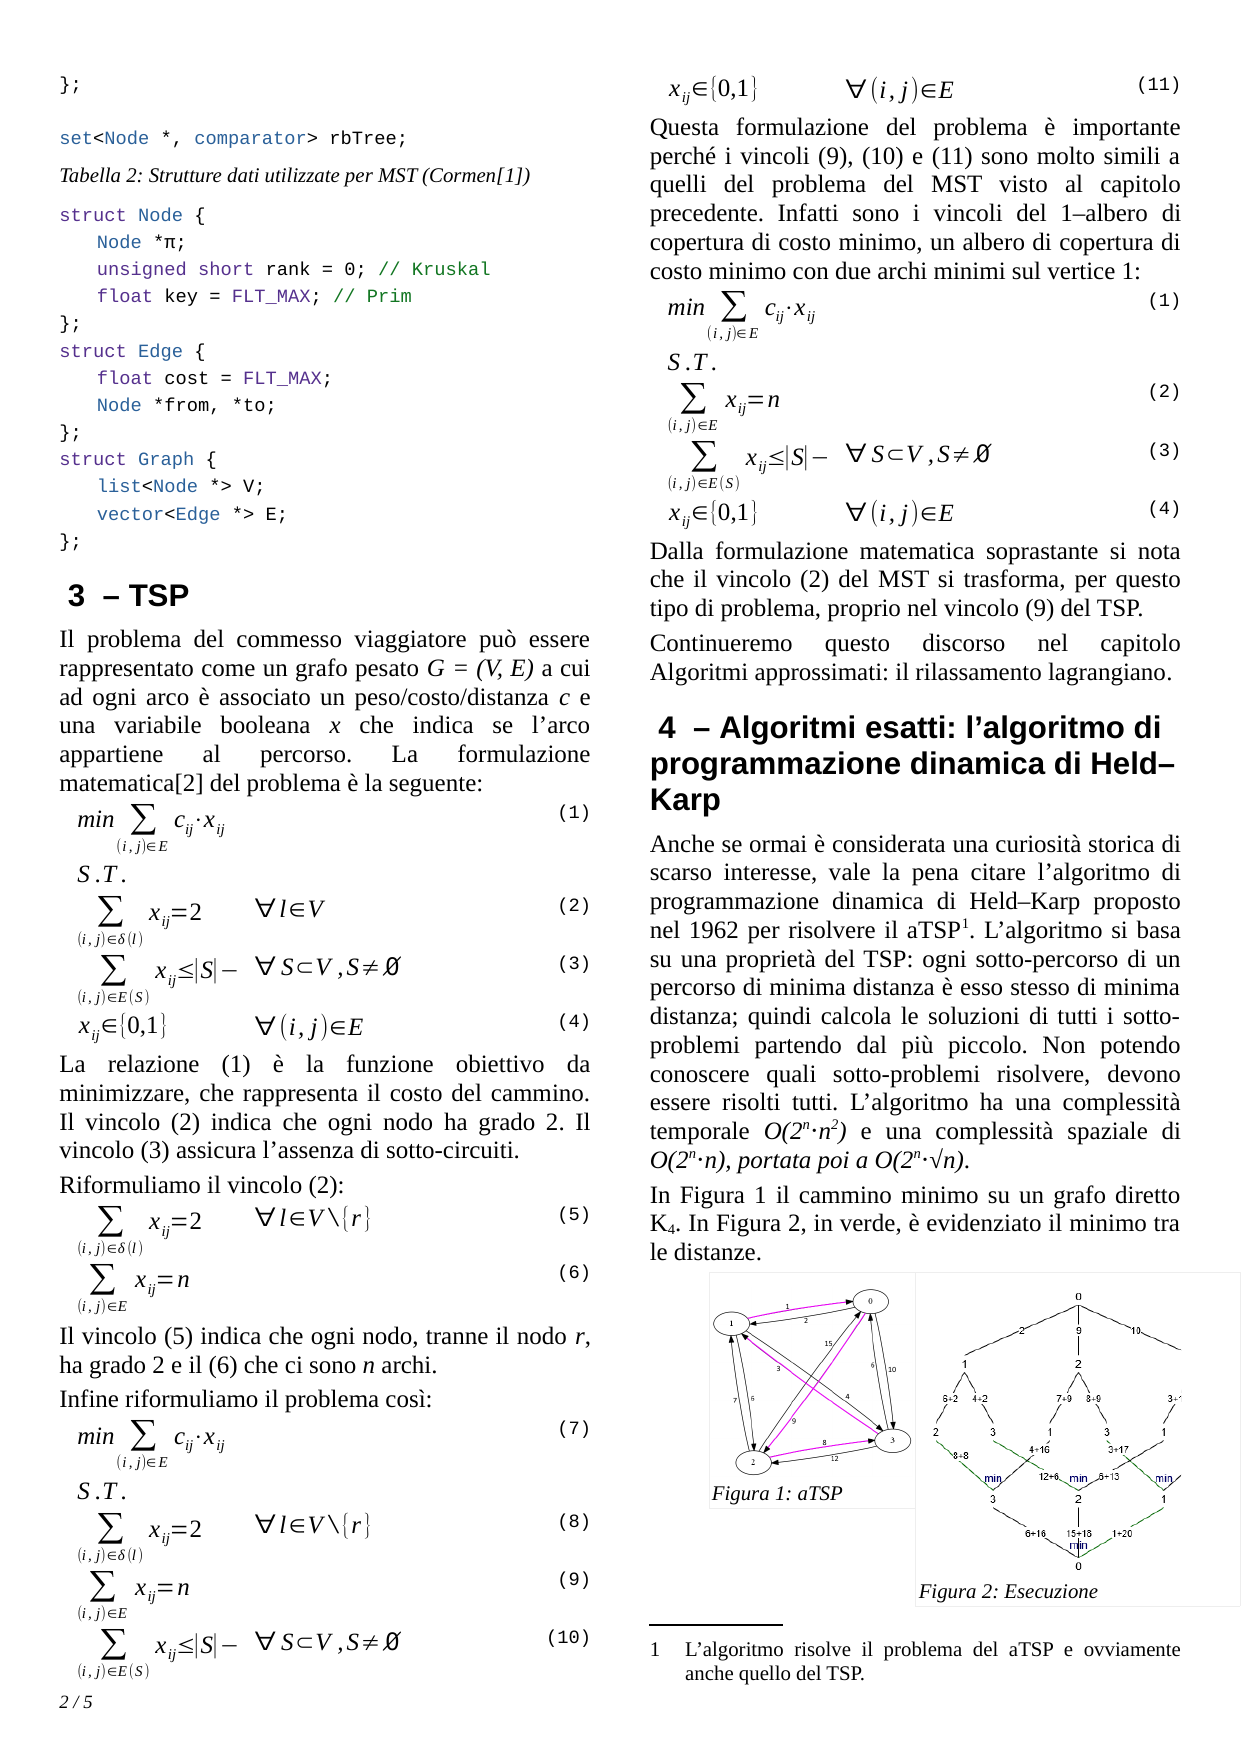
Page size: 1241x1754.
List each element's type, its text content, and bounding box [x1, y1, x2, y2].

table_cell (2) [1004, 376, 1181, 434]
text Riformuliamo il vincolo (2): [59, 1170, 591, 1199]
table_cell [236, 1257, 413, 1315]
table_cell (11) [1004, 69, 1181, 106]
table_cell [236, 1006, 413, 1043]
table_cell [59, 1622, 236, 1680]
table_header [916, 1273, 1181, 1606]
text In Figura 1 il cammino minimo su un grafo diretto K4. In Figura 2, in verde, è evidenziato il minimo tra le distanze. [649, 1180, 1181, 1266]
subtitle Algoritmi esatti: l’algoritmo di programmazione dinamica di Held–Karp [649, 709, 1181, 817]
table_header [650, 1266, 915, 1606]
table_header (1) [414, 797, 591, 855]
text La relazione (1) è la funzione obiettivo da minimizzare, che rappresenta il costo del cammino. Il vincolo (2) indica che ogni nodo ha grado 2. Il vincolo (3) assicura l’assenza di sotto-circuiti. [59, 1049, 591, 1164]
table_cell [650, 69, 827, 106]
table_cell [236, 1471, 413, 1506]
text Tabella 2: Strutture dati utilizzate per MST (Cormen[1]) [59, 163, 591, 187]
table_header }; set<Node *, comparator> rbTree; [59, 69, 591, 150]
table_header [59, 797, 236, 855]
text Dalla formulazione matematica soprastante si nota che il vincolo (2) del MST si trasforma, per questo tipo di problema, proprio nel vincolo (9) del TSP. [649, 536, 1181, 622]
table_cell [1004, 343, 1181, 376]
table_header [915, 1266, 1181, 1272]
table_cell (10) [414, 1622, 591, 1680]
table_cell [650, 434, 827, 492]
text Il vincolo (5) indica che ogni nodo, tranne il nodo r, ha grado 2 e il (6) che ci sono n archi. [59, 1321, 591, 1378]
table_cell (3) [414, 948, 591, 1006]
table_cell [236, 1564, 413, 1622]
text Anche se ormai è considerata una curiosità storica di scarso interesse, vale la pena citare l’algoritmo di programmazione dinamica di Held–Karp proposto nel 1962 per risolvere il aTSP. L’algoritmo si basa su una proprietà del TSP: ogni sotto-percorso di un percorso di minima distanza è esso stesso di minima distanza; quindi calcola le soluzioni di tutti i sotto-problemi partendo dal più piccolo. Non potendo conoscere quali sotto-problemi risolvere, devono essere risolti tutti. L’algoritmo ha una complessità temporale O(2n⋅n2) e una complessità spaziale di O(2n⋅n), portata poi a O(2n⋅√n). [649, 829, 1181, 1174]
table_cell [827, 376, 1004, 434]
text Questa formulazione del problema è importante perché i vincoli (9), (10) e (11) sono molto simili a quelli del problema del MST visto al capitolo precedente. Infatti sono i vincoli del 1–albero di copertura di costo minimo, un albero di copertura di costo minimo con due archi minimi sul vertice 1: [649, 112, 1181, 284]
table_cell [59, 1564, 236, 1622]
table_cell (9) [414, 1564, 591, 1622]
text Il problema del commesso viaggiatore può essere rappresentato come un grafo pesato G = (V, E) a cui ad ogni arco è associato un peso/costo/distanza c e una variabile booleana x che indica se l’arco appartiene al percorso. La formulazione matematica[2] del problema è la seguente: [59, 624, 591, 797]
table_cell [650, 493, 827, 530]
table_cell (4) [1004, 493, 1181, 530]
table_cell [827, 343, 1004, 376]
table_cell [59, 855, 236, 890]
table_cell [414, 1471, 591, 1506]
table_header [827, 285, 1004, 343]
table_cell [650, 376, 827, 434]
table_cell (8) [414, 1506, 591, 1564]
table_header [236, 797, 413, 855]
text L’algoritmo risolve il problema del aTSP e ovviamente anche quello del TSP. [649, 1637, 1181, 1685]
table_header [236, 1199, 413, 1257]
table_cell [59, 1506, 236, 1564]
table_cell [236, 1622, 413, 1680]
table_cell [650, 343, 827, 376]
table_header struct Node { Node *π; unsigned short rank = 0; // Kruskal float key = FLT_MAX; // Prim }; struct Edge { float cost = FLT_MAX; Node *from, *to; }; struct Graph { list<Node *> V; vector<Edge *> E; }; [59, 200, 591, 553]
table_cell [59, 1006, 236, 1043]
table_cell [59, 948, 236, 1006]
table_cell [827, 493, 1004, 530]
table_cell (2) [414, 890, 591, 948]
text Infine riformuliamo il problema così: [59, 1384, 591, 1413]
picture [711, 1287, 913, 1477]
table_cell [59, 1471, 236, 1506]
table_cell [59, 1257, 236, 1315]
text Continueremo questo discorso nel capitolo Algoritmi approssimati: il rilassamento lagrangiano. [649, 628, 1181, 685]
table_cell [827, 434, 1004, 492]
table_header [59, 1413, 236, 1471]
table_header [710, 1273, 915, 1508]
table_cell [236, 948, 413, 1006]
table_cell [827, 69, 1004, 106]
table_header (7) [414, 1413, 591, 1471]
table_cell [236, 890, 413, 948]
table_header [236, 1413, 413, 1471]
subtitle TSP [59, 577, 591, 612]
table_header [650, 285, 827, 343]
table_cell (6) [414, 1257, 591, 1315]
table_cell [59, 890, 236, 948]
table_cell [236, 1506, 413, 1564]
table_cell (3) [1004, 434, 1181, 492]
picture [918, 1287, 1182, 1575]
table_cell [414, 855, 591, 890]
table_header (5) [414, 1199, 591, 1257]
table_header (1) [1004, 285, 1181, 343]
table_cell [236, 855, 413, 890]
table_cell (4) [414, 1006, 591, 1043]
table_header [59, 1199, 236, 1257]
